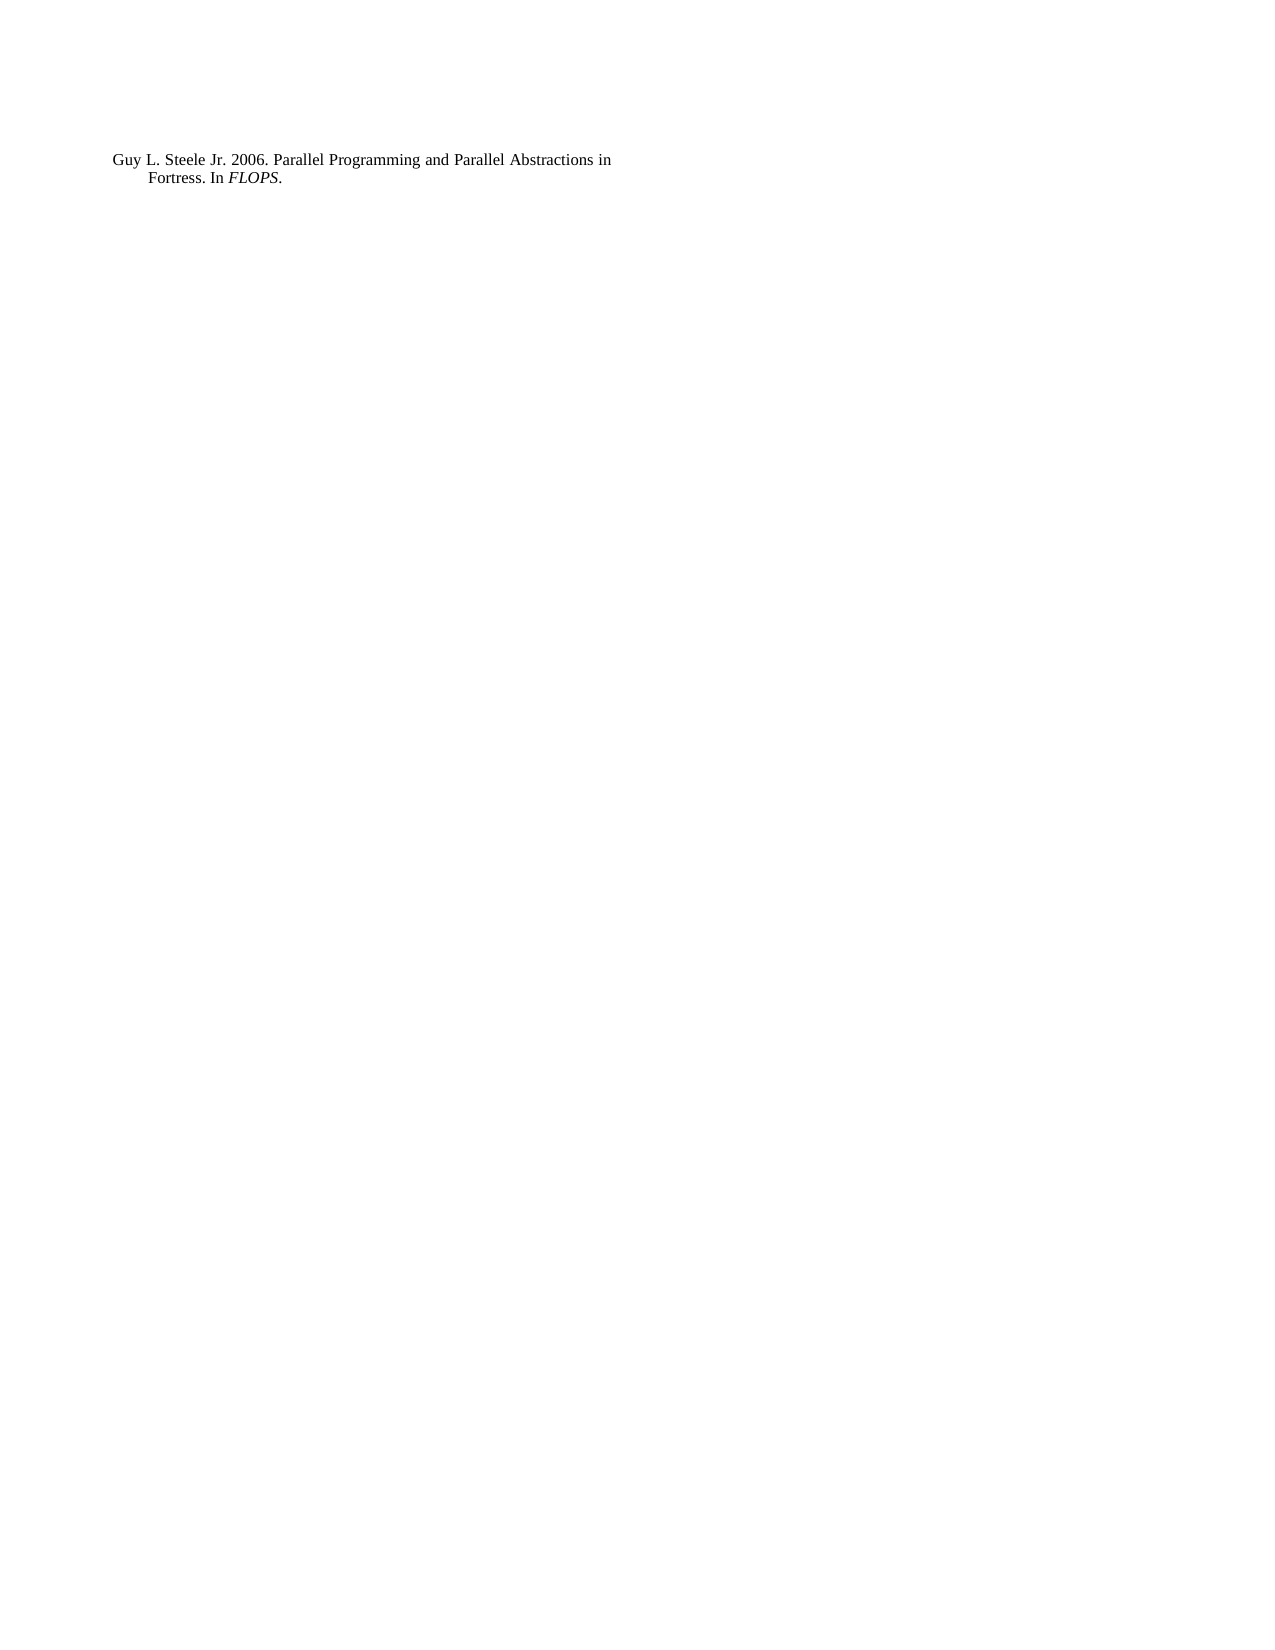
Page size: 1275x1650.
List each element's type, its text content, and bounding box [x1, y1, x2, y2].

text Guy L. Steele Jr. 2006. Parallel Programming and Parallel Abstractions in Fortress. In FLOPS. [112, 150, 612, 187]
